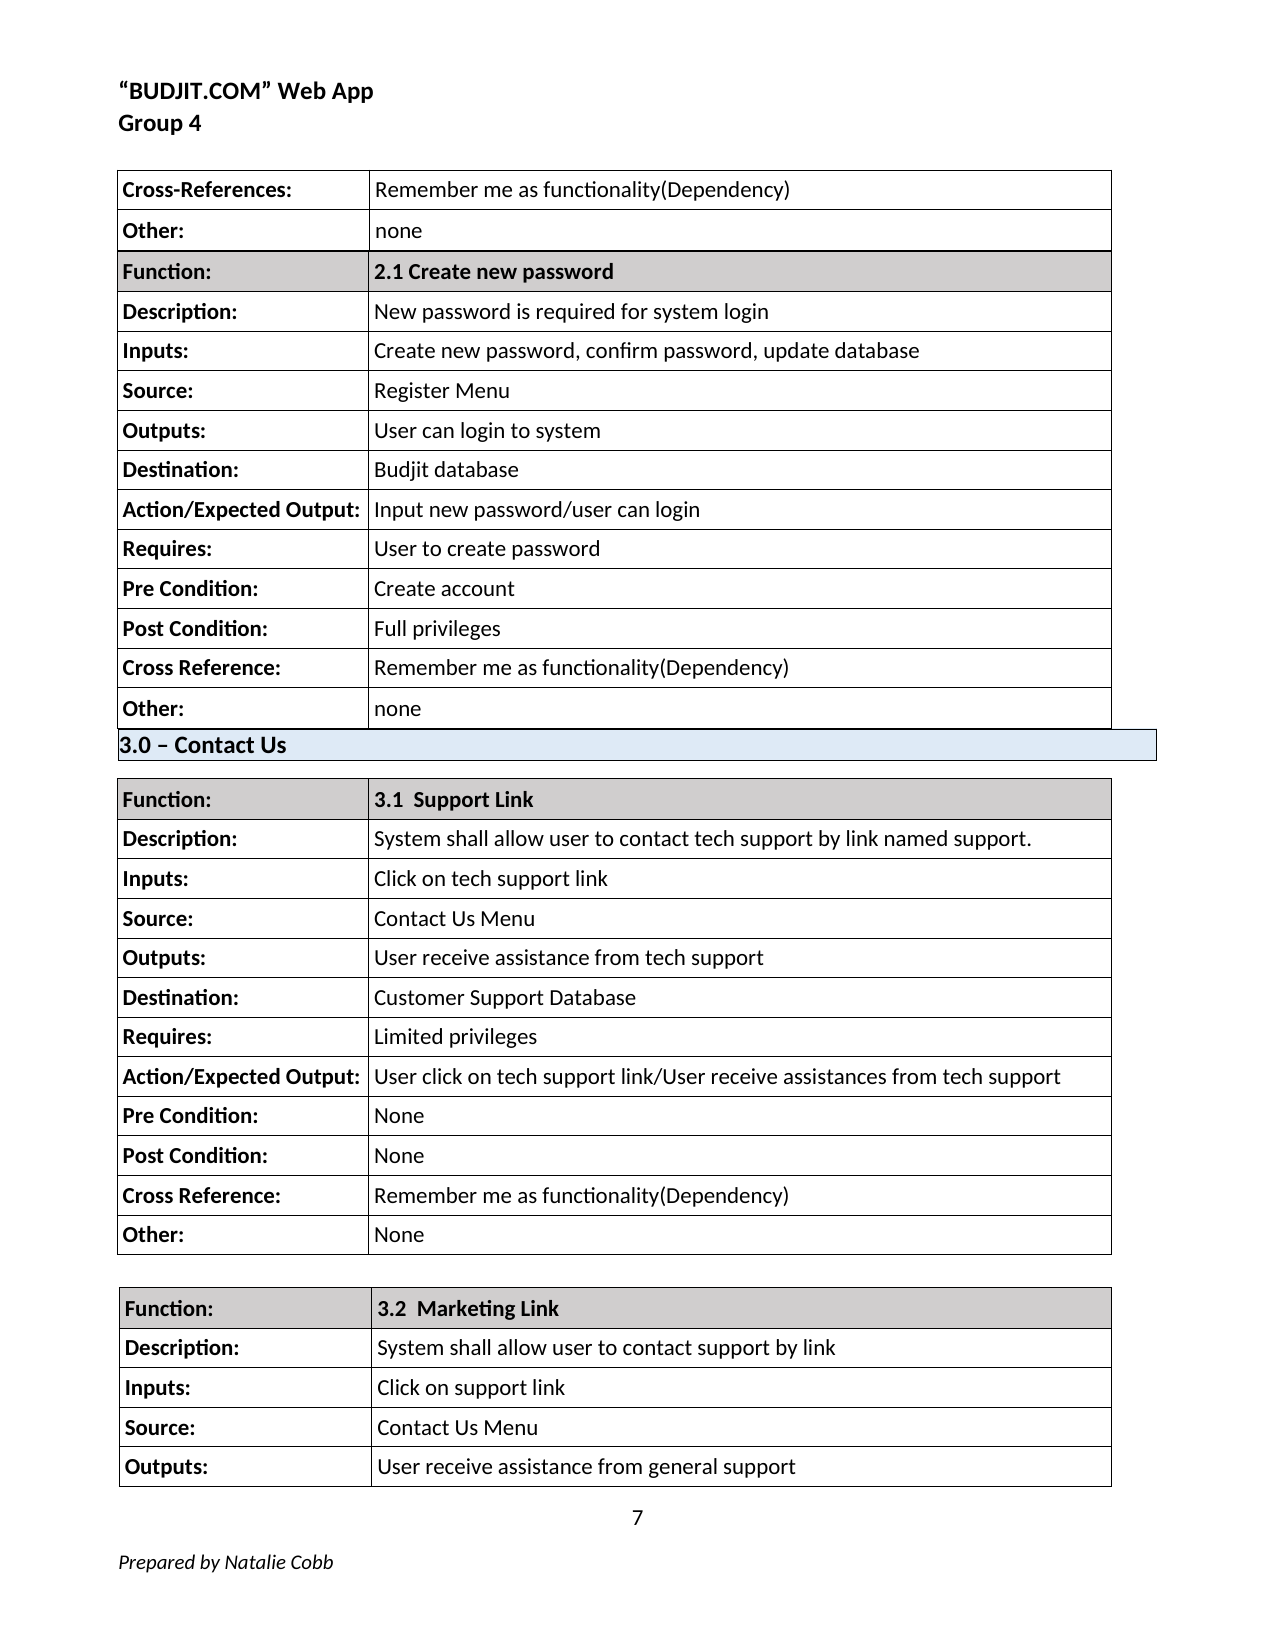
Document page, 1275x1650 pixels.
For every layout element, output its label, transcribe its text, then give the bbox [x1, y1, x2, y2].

table_cell Requires: [118, 530, 368, 568]
table_cell Input new password/user can login [369, 490, 1111, 529]
table_cell Remember me as functionality(Dependency) [369, 649, 1111, 687]
table_header Function: [118, 779, 368, 819]
table_cell Post Condition: [118, 609, 368, 647]
table_cell Remember me as functionality(Dependency) [369, 1176, 1111, 1214]
table_cell Full privileges [369, 609, 1111, 647]
table_cell Post Condition: [118, 1136, 368, 1175]
table_cell None [369, 1216, 1111, 1254]
table_cell Limited privileges [369, 1018, 1111, 1056]
table_cell Customer Support Database [369, 978, 1111, 1017]
table_header 3.1 Support Link [369, 779, 1111, 819]
table_cell Remember me as functionality(Dependency) [370, 171, 1111, 209]
table_cell Destination: [118, 978, 368, 1017]
table_cell Inputs: [120, 1368, 371, 1407]
table_cell Contact Us Menu [372, 1408, 1111, 1446]
table_cell User to create password [369, 530, 1111, 568]
table_cell Click on support link [372, 1368, 1111, 1407]
table_cell Cross Reference: [118, 1176, 368, 1214]
table_cell Description: [118, 292, 368, 331]
table_cell None [369, 1136, 1111, 1175]
table_cell Outputs: [118, 939, 368, 977]
table_cell Register Menu [369, 371, 1111, 410]
table_cell Outputs: [118, 411, 368, 449]
table_cell User can login to system [369, 411, 1111, 449]
table_header 2.1 Create new password [369, 252, 1111, 291]
table_cell User click on tech support link/User receive assistances from tech support [369, 1057, 1111, 1096]
table_cell none [370, 210, 1111, 249]
table_cell New password is required for system login [369, 292, 1111, 331]
table_cell Description: [120, 1329, 371, 1367]
table_cell Create new password, confirm password, update database [369, 332, 1111, 370]
table_cell Inputs: [118, 332, 368, 370]
table_cell Destination: [118, 451, 368, 489]
table_cell Action/Expected Output: [118, 490, 368, 529]
table_cell Inputs: [118, 859, 368, 898]
table_cell User receive assistance from tech support [369, 939, 1111, 977]
table_cell Other: [118, 1216, 368, 1254]
table_cell Action/Expected Output: [118, 1057, 368, 1096]
table_header Function: [118, 252, 368, 291]
table_cell Cross-References: [118, 171, 369, 209]
table_cell Other: [118, 210, 369, 249]
table_cell Budjit database [369, 451, 1111, 489]
table_cell Click on tech support link [369, 859, 1111, 898]
table_cell Pre Condition: [118, 569, 368, 608]
table_cell Other: [118, 688, 368, 727]
table_cell Create account [369, 569, 1111, 608]
table_cell none [369, 688, 1111, 727]
table_cell Cross Reference: [118, 649, 368, 687]
text 3.0 – Contact Us [119, 730, 1156, 760]
table_header Function: [120, 1288, 371, 1328]
table_cell Contact Us Menu [369, 899, 1111, 937]
table_cell Source: [118, 899, 368, 937]
table_cell Outputs: [120, 1447, 371, 1486]
table_cell System shall allow user to contact support by link [372, 1329, 1111, 1367]
table_cell Pre Condition: [118, 1097, 368, 1135]
table_header 3.2 Marketing Link [372, 1288, 1111, 1328]
table_cell System shall allow user to contact tech support by link named support. [369, 820, 1111, 858]
table_cell Requires: [118, 1018, 368, 1056]
table_cell Source: [118, 371, 368, 410]
table_cell Source: [120, 1408, 371, 1446]
table_cell User receive assistance from general support [372, 1447, 1111, 1486]
table_cell Description: [118, 820, 368, 858]
table_cell None [369, 1097, 1111, 1135]
